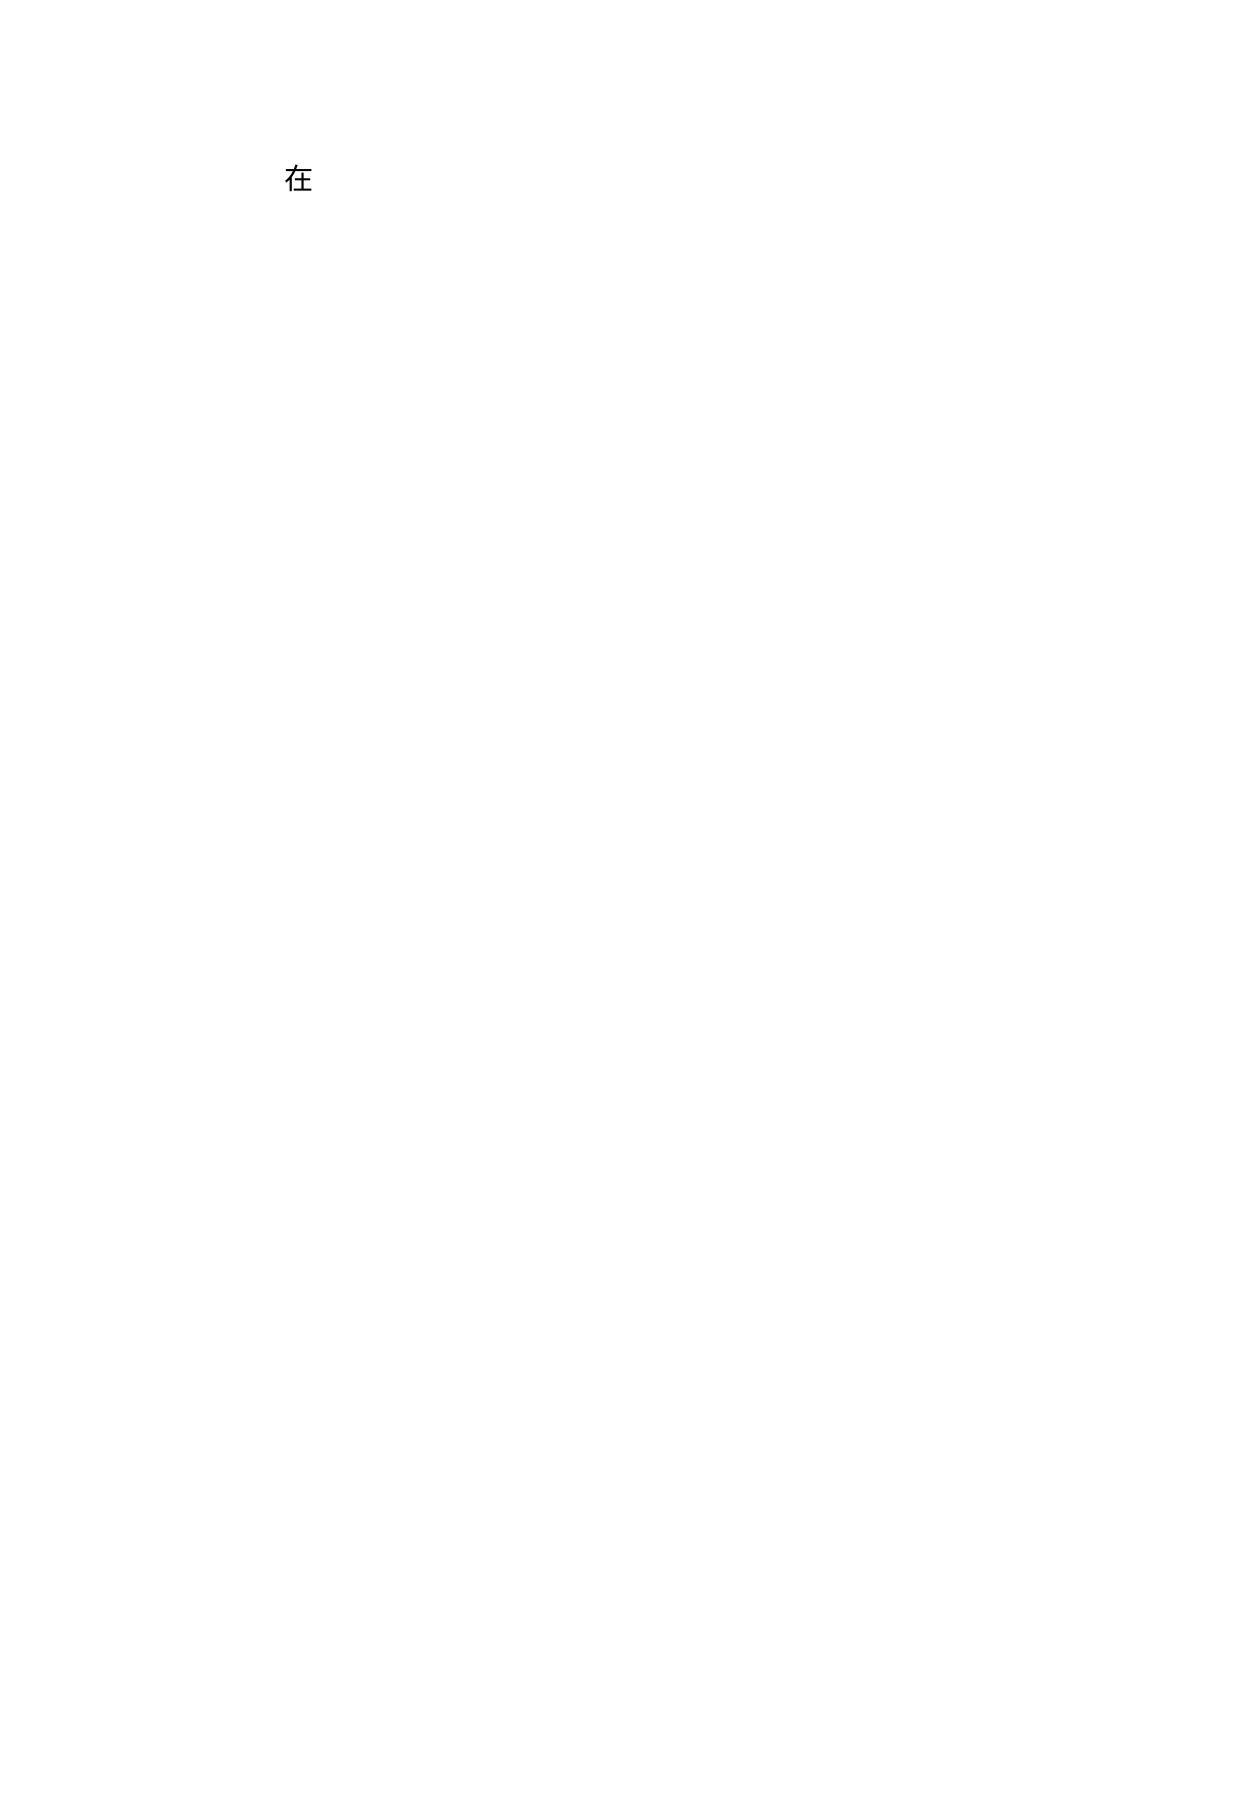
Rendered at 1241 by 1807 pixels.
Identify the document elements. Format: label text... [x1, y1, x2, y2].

text 在 [284, 156, 1107, 198]
